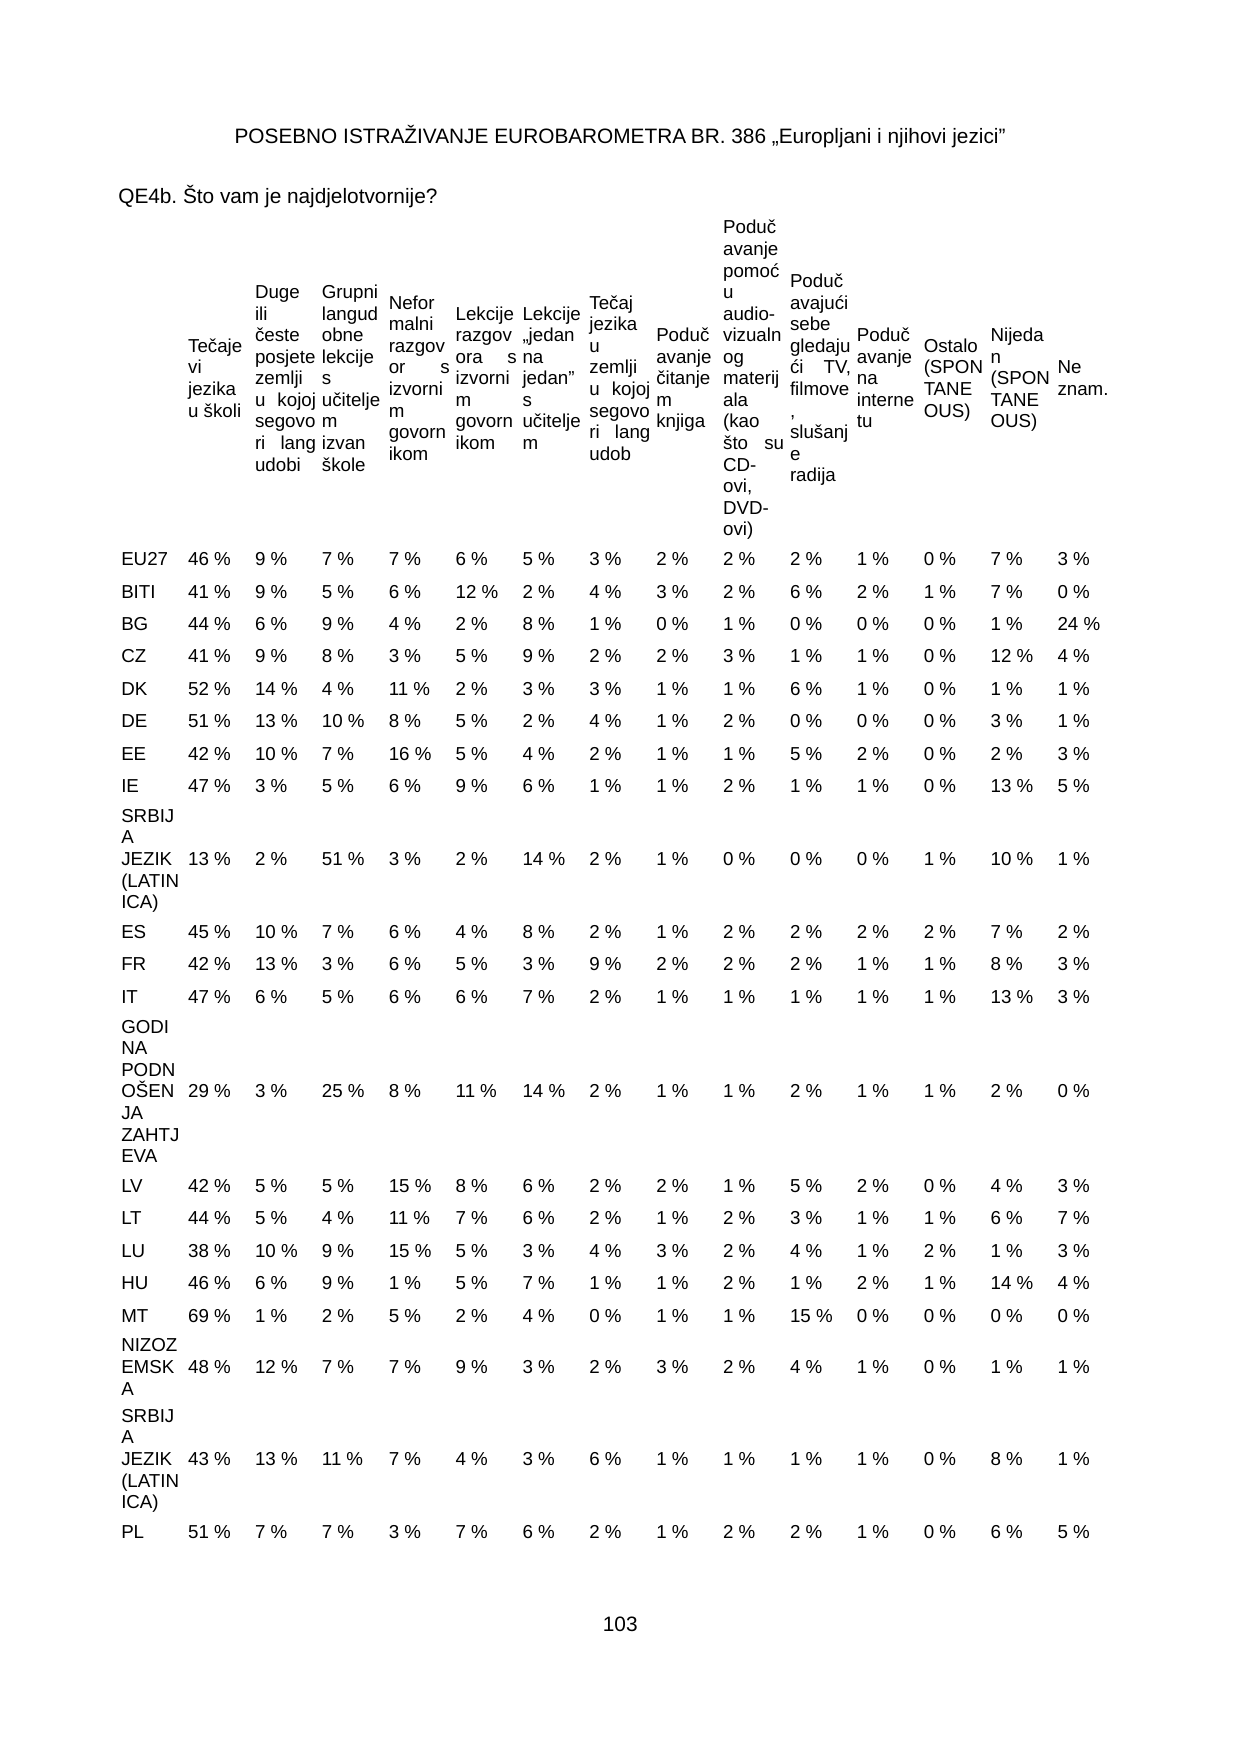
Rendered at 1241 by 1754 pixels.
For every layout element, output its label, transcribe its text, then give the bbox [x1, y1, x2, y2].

table_cell 3 % [519, 1402, 586, 1516]
table_cell 8 % [519, 608, 586, 640]
table_cell 5 % [252, 1202, 319, 1234]
table_cell 47 % [185, 769, 252, 802]
table_cell 3 % [1054, 1234, 1121, 1267]
table_cell 1 % [854, 948, 921, 980]
table_cell 1 % [787, 769, 854, 802]
table_cell 5 % [1054, 769, 1121, 802]
table_cell 69 % [185, 1299, 252, 1331]
table_cell 3 % [586, 672, 653, 704]
table_cell 4 % [988, 1169, 1054, 1202]
table_cell 1 % [854, 1013, 921, 1169]
table_cell 2 % [921, 1234, 987, 1267]
table_cell 5 % [386, 1299, 452, 1331]
table_cell 2 % [653, 543, 720, 575]
table_cell 1 % [988, 672, 1054, 704]
table_header Lekcije razgovora s izvornim govornikom [453, 213, 519, 543]
table_cell 4 % [519, 737, 586, 769]
table_cell 7 % [319, 1331, 386, 1402]
table_cell 43 % [185, 1402, 252, 1516]
table_cell 1 % [921, 1267, 987, 1299]
table_cell 6 % [519, 1169, 586, 1202]
table_cell 0 % [921, 543, 987, 575]
table_cell 3 % [720, 640, 787, 672]
table_cell 10 % [252, 1234, 319, 1267]
table_cell 2 % [586, 1331, 653, 1402]
table_cell 13 % [252, 948, 319, 980]
table_cell 44 % [185, 608, 252, 640]
table_cell 5 % [252, 1169, 319, 1202]
table_cell 1 % [720, 608, 787, 640]
table_cell 9 % [252, 640, 319, 672]
table_cell 1 % [1054, 1402, 1121, 1516]
table_cell 9 % [319, 1234, 386, 1267]
table_cell 2 % [453, 608, 519, 640]
table_cell 51 % [185, 705, 252, 737]
table_cell 4 % [453, 1402, 519, 1516]
table_cell 7 % [988, 543, 1054, 575]
table_cell 11 % [386, 672, 452, 704]
table_cell 2 % [854, 1267, 921, 1299]
table_cell 6 % [453, 543, 519, 575]
table_cell 3 % [586, 543, 653, 575]
table_cell 3 % [519, 948, 586, 980]
table_cell 5 % [787, 1169, 854, 1202]
table_cell 2 % [653, 640, 720, 672]
table_cell 0 % [854, 608, 921, 640]
table_cell 0 % [1054, 575, 1121, 607]
table_cell 0 % [787, 705, 854, 737]
table_cell 7 % [319, 543, 386, 575]
table_cell 5 % [453, 737, 519, 769]
table_cell 4 % [319, 1202, 386, 1234]
table_header Ostalo (SPONTANEOUS) [921, 213, 987, 543]
table_cell 44 % [185, 1202, 252, 1234]
table_cell 51 % [319, 802, 386, 915]
table_cell 4 % [386, 608, 452, 640]
table_cell HU [118, 1267, 185, 1299]
table_cell 1 % [653, 1516, 720, 1548]
table_header Grupni langudobne lekcije s učiteljem izvan škole [319, 213, 386, 543]
table_cell 6 % [787, 672, 854, 704]
table_cell 15 % [787, 1299, 854, 1331]
table_cell 3 % [1054, 980, 1121, 1013]
table_cell CZ [118, 640, 185, 672]
table_cell 5 % [1054, 1516, 1121, 1548]
table_cell 2 % [720, 1267, 787, 1299]
table_cell 8 % [519, 915, 586, 948]
table_cell IE [118, 769, 185, 802]
table_cell 25 % [319, 1013, 386, 1169]
table_cell FR [118, 948, 185, 980]
table_cell 2 % [854, 915, 921, 948]
table_cell 4 % [319, 672, 386, 704]
table_cell 2 % [653, 948, 720, 980]
table_cell 2 % [854, 1169, 921, 1202]
table_cell 2 % [988, 737, 1054, 769]
table_cell 4 % [787, 1234, 854, 1267]
table_cell 7 % [319, 1516, 386, 1548]
table_cell 1 % [653, 802, 720, 915]
table_cell 8 % [453, 1169, 519, 1202]
table_cell 5 % [319, 1169, 386, 1202]
table_cell 2 % [720, 948, 787, 980]
table_cell 0 % [988, 1299, 1054, 1331]
table_cell 8 % [386, 1013, 452, 1169]
table_cell 1 % [386, 1267, 452, 1299]
table_cell 0 % [854, 1299, 921, 1331]
table_cell ES [118, 915, 185, 948]
table_cell 1 % [854, 640, 921, 672]
table_cell 2 % [720, 705, 787, 737]
table_cell 0 % [787, 608, 854, 640]
table_cell 2 % [1054, 915, 1121, 948]
table_cell 5 % [319, 575, 386, 607]
table_header Nijedan (SPONTANEOUS) [988, 213, 1054, 543]
table_header Podučavanje na internetu [854, 213, 921, 543]
table_cell 1 % [854, 1202, 921, 1234]
table_cell 3 % [653, 575, 720, 607]
table_cell 2 % [453, 672, 519, 704]
table_cell 5 % [453, 1267, 519, 1299]
table_cell 1 % [586, 769, 653, 802]
table_cell 7 % [519, 980, 586, 1013]
table_cell 2 % [787, 948, 854, 980]
table_cell DK [118, 672, 185, 704]
table_cell 7 % [386, 1331, 452, 1402]
table_cell 3 % [519, 1331, 586, 1402]
table_cell MT [118, 1299, 185, 1331]
table_cell GODINA PODNOŠENJA ZAHTJEVA [118, 1013, 185, 1169]
table_cell 1 % [720, 980, 787, 1013]
table_cell 2 % [252, 802, 319, 915]
table_cell LV [118, 1169, 185, 1202]
table_cell 2 % [787, 543, 854, 575]
table_cell 3 % [519, 1234, 586, 1267]
table_header Podučavanje čitanjem knjiga [653, 213, 720, 543]
table_cell 1 % [720, 1169, 787, 1202]
table_cell 1 % [1054, 705, 1121, 737]
table_header Lekcije „jedan na jedan” s učiteljem [519, 213, 586, 543]
table_cell 1 % [921, 980, 987, 1013]
table_cell 7 % [988, 575, 1054, 607]
table_cell 2 % [988, 1013, 1054, 1169]
table_cell 2 % [519, 575, 586, 607]
table_cell 0 % [1054, 1013, 1121, 1169]
table_cell 14 % [988, 1267, 1054, 1299]
table_cell 29 % [185, 1013, 252, 1169]
table_cell 2 % [787, 1013, 854, 1169]
table_cell 2 % [720, 543, 787, 575]
table_cell 1 % [720, 737, 787, 769]
table_cell 6 % [988, 1516, 1054, 1548]
table_cell 9 % [453, 769, 519, 802]
table_cell 2 % [720, 1331, 787, 1402]
table_cell 6 % [988, 1202, 1054, 1234]
table_cell 5 % [519, 543, 586, 575]
table_cell 11 % [319, 1402, 386, 1516]
table_cell 1 % [921, 948, 987, 980]
table_cell 24 % [1054, 608, 1121, 640]
table_cell 0 % [921, 1169, 987, 1202]
table_cell 1 % [1054, 1331, 1121, 1402]
table_cell 3 % [386, 1516, 452, 1548]
table_cell BG [118, 608, 185, 640]
table_cell 3 % [1054, 948, 1121, 980]
table_cell 5 % [319, 769, 386, 802]
table_cell 46 % [185, 1267, 252, 1299]
table_cell 13 % [185, 802, 252, 915]
table_cell 5 % [453, 705, 519, 737]
table_cell 3 % [988, 705, 1054, 737]
table_cell 9 % [252, 575, 319, 607]
table_cell 2 % [720, 1516, 787, 1548]
table_cell DE [118, 705, 185, 737]
table_cell 2 % [854, 737, 921, 769]
table_cell 2 % [720, 1202, 787, 1234]
table_cell 1 % [921, 1013, 987, 1169]
table_cell 2 % [586, 980, 653, 1013]
table_cell 3 % [1054, 1169, 1121, 1202]
table_cell 1 % [653, 705, 720, 737]
table_header Tečajevi jezika u školi [185, 213, 252, 543]
table_cell 7 % [319, 915, 386, 948]
table_cell 6 % [386, 980, 452, 1013]
table_cell 5 % [453, 640, 519, 672]
table_cell SRBIJA JEZIK (LATINICA) [118, 1402, 185, 1516]
table_cell 7 % [519, 1267, 586, 1299]
table_cell 2 % [921, 915, 987, 948]
table_cell 6 % [252, 980, 319, 1013]
table_cell 6 % [386, 575, 452, 607]
table_cell 1 % [1054, 802, 1121, 915]
table_cell 14 % [252, 672, 319, 704]
table_cell 47 % [185, 980, 252, 1013]
table_cell 1 % [720, 1013, 787, 1169]
table_cell 16 % [386, 737, 452, 769]
table_cell 42 % [185, 1169, 252, 1202]
table_cell 10 % [319, 705, 386, 737]
table_cell 48 % [185, 1331, 252, 1402]
table_cell 4 % [586, 575, 653, 607]
table_cell 7 % [319, 737, 386, 769]
table_cell 1 % [988, 1234, 1054, 1267]
table_cell 1 % [921, 802, 987, 915]
table_cell IT [118, 980, 185, 1013]
table_cell 6 % [519, 1516, 586, 1548]
table_cell 1 % [653, 1402, 720, 1516]
table_cell 1 % [854, 672, 921, 704]
table_cell 1 % [1054, 672, 1121, 704]
table_cell 51 % [185, 1516, 252, 1548]
table_cell 0 % [787, 802, 854, 915]
table_cell LU [118, 1234, 185, 1267]
table_cell 2 % [787, 915, 854, 948]
table_cell 52 % [185, 672, 252, 704]
table_cell 3 % [319, 948, 386, 980]
table_cell 1 % [988, 608, 1054, 640]
table_cell 2 % [653, 1169, 720, 1202]
table_cell 1 % [653, 672, 720, 704]
table_cell 1 % [854, 1402, 921, 1516]
table_cell 1 % [787, 980, 854, 1013]
table_cell 2 % [720, 915, 787, 948]
table_cell 10 % [252, 915, 319, 948]
table_cell 0 % [921, 1331, 987, 1402]
table_cell 1 % [921, 1202, 987, 1234]
table_cell EU27 [118, 543, 185, 575]
table_cell 2 % [586, 1516, 653, 1548]
table_cell 0 % [1054, 1299, 1121, 1331]
table_cell 2 % [586, 915, 653, 948]
table_cell 46 % [185, 543, 252, 575]
table_cell 6 % [453, 980, 519, 1013]
table_cell 2 % [854, 575, 921, 607]
table_cell 3 % [386, 802, 452, 915]
table_cell 9 % [453, 1331, 519, 1402]
table_cell 4 % [1054, 1267, 1121, 1299]
table_cell 1 % [787, 640, 854, 672]
table_cell 1 % [653, 1299, 720, 1331]
table_cell 6 % [386, 769, 452, 802]
table_cell 0 % [921, 1402, 987, 1516]
table_cell 6 % [519, 1202, 586, 1234]
table_cell 4 % [453, 915, 519, 948]
table_cell 41 % [185, 575, 252, 607]
table_cell 2 % [720, 1234, 787, 1267]
table_cell 1 % [653, 1013, 720, 1169]
table_cell 9 % [252, 543, 319, 575]
table_cell 1 % [586, 1267, 653, 1299]
table_cell 3 % [787, 1202, 854, 1234]
table_cell 2 % [586, 737, 653, 769]
table_cell 6 % [586, 1402, 653, 1516]
table_cell 8 % [988, 1402, 1054, 1516]
table_cell 6 % [519, 769, 586, 802]
table_cell 11 % [453, 1013, 519, 1169]
table_cell 3 % [252, 1013, 319, 1169]
table_header Ne znam. [1054, 213, 1121, 543]
table_cell 1 % [653, 1267, 720, 1299]
table_cell 5 % [453, 1234, 519, 1267]
table_cell 0 % [921, 705, 987, 737]
table_cell 4 % [586, 1234, 653, 1267]
table_cell 1 % [854, 1516, 921, 1548]
table_cell 6 % [386, 948, 452, 980]
table_cell 7 % [1054, 1202, 1121, 1234]
table_cell 1 % [653, 769, 720, 802]
table_cell 0 % [653, 608, 720, 640]
table_cell 42 % [185, 737, 252, 769]
table_cell 12 % [988, 640, 1054, 672]
table_cell 0 % [854, 802, 921, 915]
table_cell 11 % [386, 1202, 452, 1234]
table_cell 1 % [252, 1299, 319, 1331]
table_cell EE [118, 737, 185, 769]
table_cell 7 % [252, 1516, 319, 1548]
table_cell 4 % [787, 1331, 854, 1402]
table_cell 2 % [720, 769, 787, 802]
table_cell 4 % [586, 705, 653, 737]
table_cell 2 % [586, 1169, 653, 1202]
table_cell 3 % [252, 769, 319, 802]
table_cell 2 % [586, 1202, 653, 1234]
table_cell 38 % [185, 1234, 252, 1267]
table_cell 13 % [988, 980, 1054, 1013]
table_cell 0 % [921, 608, 987, 640]
table_cell 4 % [1054, 640, 1121, 672]
table_cell 7 % [453, 1202, 519, 1234]
table_cell SRBIJA JEZIK (LATINICA) [118, 802, 185, 915]
table_cell 3 % [386, 640, 452, 672]
table_cell 13 % [252, 1402, 319, 1516]
table_header Podučavanje pomoću audio-vizualnog materijala (kao što su CD-ovi, DVD-ovi) [720, 213, 787, 543]
table_cell 5 % [319, 980, 386, 1013]
table_cell 2 % [720, 575, 787, 607]
table_header Podučavajući sebe gledajući TV, filmove, slušanje radija [787, 213, 854, 543]
table_cell 2 % [586, 1013, 653, 1169]
table_cell 7 % [386, 543, 452, 575]
table_cell 1 % [988, 1331, 1054, 1402]
table_cell 7 % [386, 1402, 452, 1516]
table_cell 13 % [252, 705, 319, 737]
table_cell 3 % [519, 672, 586, 704]
table_cell 2 % [586, 640, 653, 672]
text QE4b. Što vam je najdjelotvornije? [118, 183, 1122, 207]
table_cell 2 % [787, 1516, 854, 1548]
table_cell 9 % [319, 608, 386, 640]
table_cell 3 % [653, 1234, 720, 1267]
table_cell 2 % [586, 802, 653, 915]
table_cell 0 % [921, 1299, 987, 1331]
table_cell 0 % [921, 640, 987, 672]
table_cell 1 % [854, 1234, 921, 1267]
table_header Neformalni razgovor s izvornim govornikom [386, 213, 452, 543]
table_cell 7 % [988, 915, 1054, 948]
table_cell 9 % [519, 640, 586, 672]
table_cell 42 % [185, 948, 252, 980]
table_cell 1 % [653, 915, 720, 948]
table_cell 41 % [185, 640, 252, 672]
table_cell 8 % [386, 705, 452, 737]
table_cell 3 % [653, 1331, 720, 1402]
table_cell 9 % [319, 1267, 386, 1299]
table_cell 0 % [921, 1516, 987, 1548]
table_cell 0 % [586, 1299, 653, 1331]
table_cell 6 % [787, 575, 854, 607]
table_cell 1 % [653, 737, 720, 769]
table_cell 2 % [453, 802, 519, 915]
table_cell 0 % [921, 769, 987, 802]
table_header Tečaj jezika u zemlji u kojoj segovori lang udob [586, 213, 653, 543]
table_cell 0 % [720, 802, 787, 915]
table_cell 9 % [586, 948, 653, 980]
table_cell 13 % [988, 769, 1054, 802]
table_cell 1 % [720, 1402, 787, 1516]
table_cell BITI [118, 575, 185, 607]
table_cell 0 % [921, 672, 987, 704]
table_cell 1 % [921, 575, 987, 607]
table_cell 45 % [185, 915, 252, 948]
table_cell PL [118, 1516, 185, 1548]
table_cell 4 % [519, 1299, 586, 1331]
table_cell 1 % [854, 980, 921, 1013]
table_cell 6 % [252, 1267, 319, 1299]
table_cell 5 % [453, 948, 519, 980]
table_cell NIZOZEMSKA [118, 1331, 185, 1402]
table_cell 1 % [720, 1299, 787, 1331]
table_cell 1 % [586, 608, 653, 640]
table_cell 0 % [921, 737, 987, 769]
table_cell 3 % [1054, 543, 1121, 575]
table_cell 3 % [1054, 737, 1121, 769]
table_cell 14 % [519, 1013, 586, 1169]
table_cell 10 % [988, 802, 1054, 915]
table_cell 5 % [787, 737, 854, 769]
table_cell 1 % [787, 1267, 854, 1299]
table_cell LT [118, 1202, 185, 1234]
table_cell 6 % [386, 915, 452, 948]
table_cell 1 % [653, 1202, 720, 1234]
table_cell 1 % [854, 769, 921, 802]
table_cell 1 % [854, 543, 921, 575]
table_cell 1 % [787, 1402, 854, 1516]
table_cell 12 % [252, 1331, 319, 1402]
table_cell 0 % [854, 705, 921, 737]
table_cell 1 % [854, 1331, 921, 1402]
table_cell 2 % [519, 705, 586, 737]
table_cell 15 % [386, 1234, 452, 1267]
table_cell 2 % [319, 1299, 386, 1331]
table_cell 12 % [453, 575, 519, 607]
table_cell 10 % [252, 737, 319, 769]
table_cell 8 % [319, 640, 386, 672]
table_cell 1 % [653, 980, 720, 1013]
table_header [118, 213, 185, 543]
table_cell 6 % [252, 608, 319, 640]
table_cell 2 % [453, 1299, 519, 1331]
table_header Duge ili česte posjete zemlji u kojoj segovori lang udobi [252, 213, 319, 543]
table_cell 8 % [988, 948, 1054, 980]
table_cell 15 % [386, 1169, 452, 1202]
table_cell 1 % [720, 672, 787, 704]
table_cell 7 % [453, 1516, 519, 1548]
table_cell 14 % [519, 802, 586, 915]
